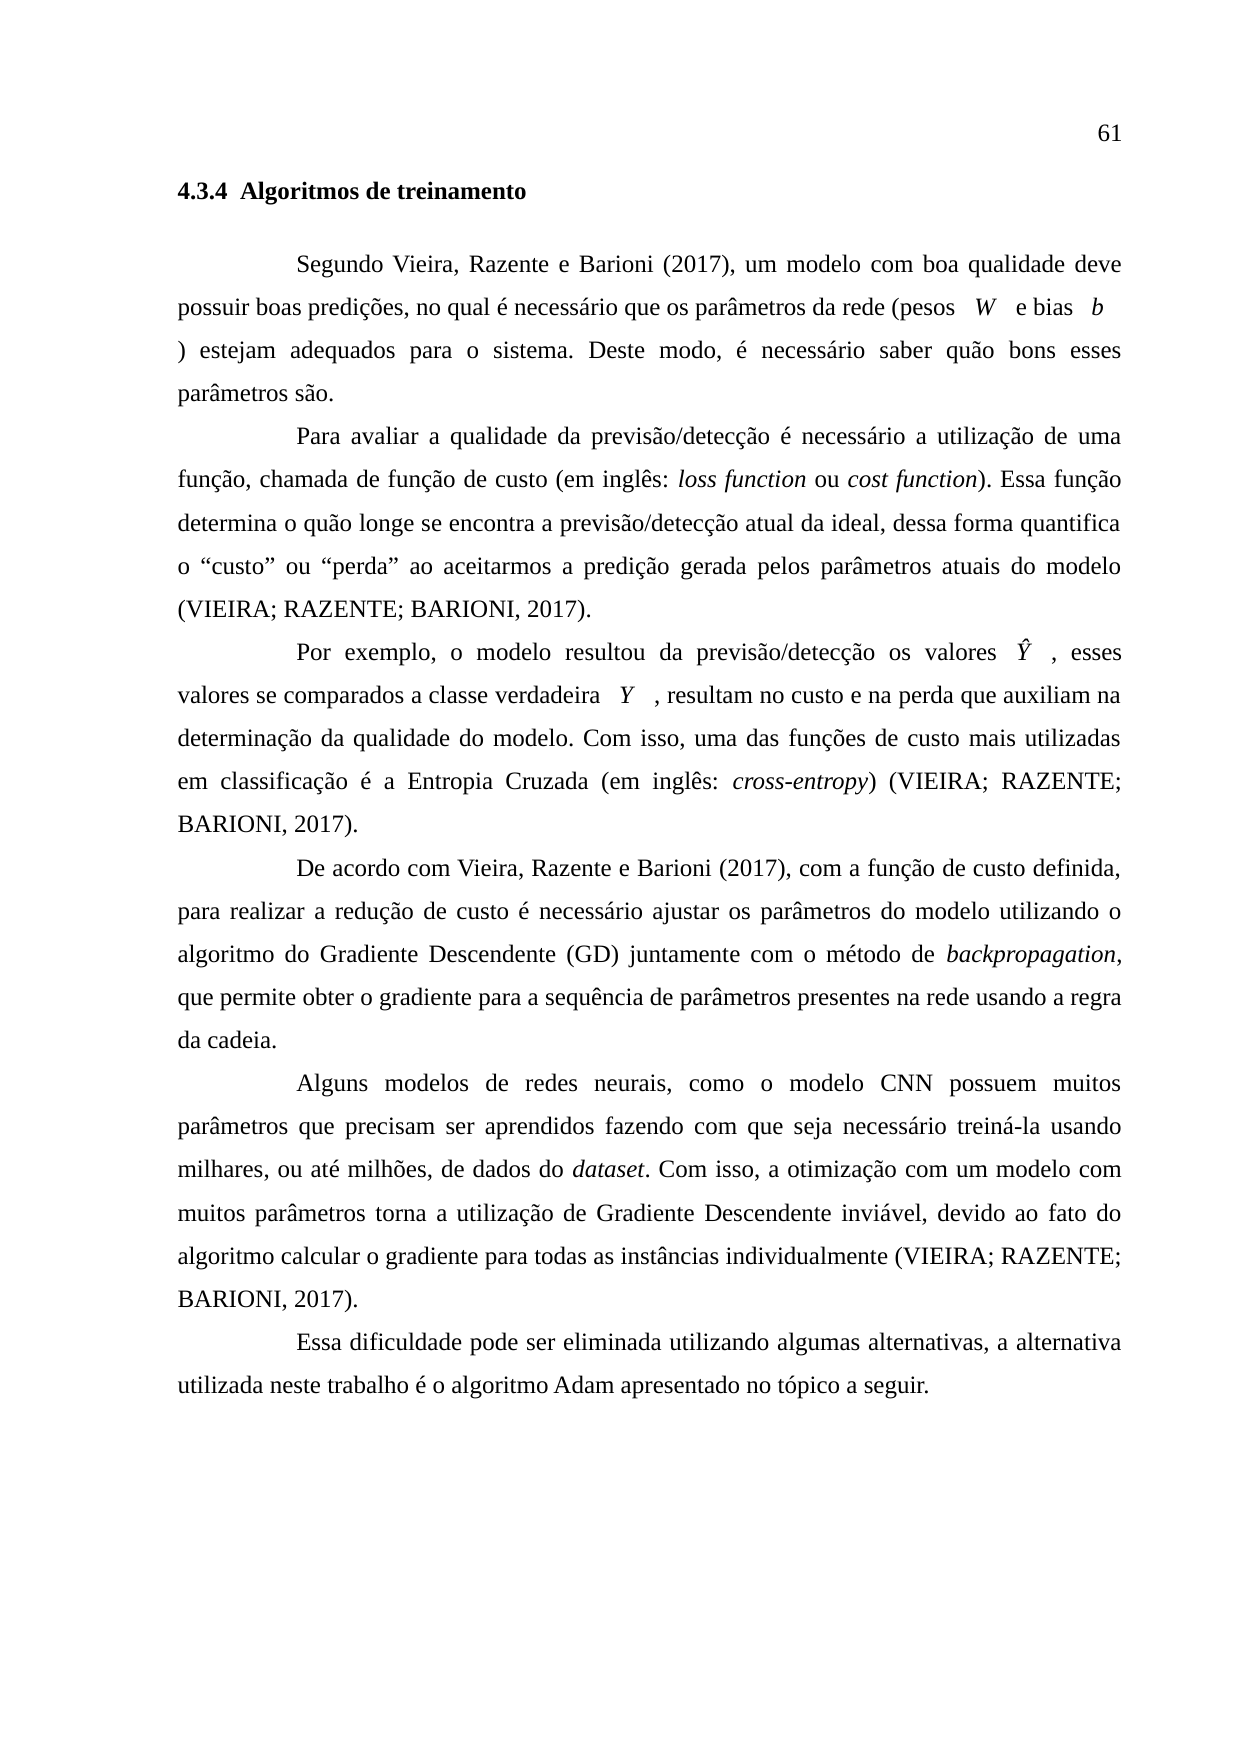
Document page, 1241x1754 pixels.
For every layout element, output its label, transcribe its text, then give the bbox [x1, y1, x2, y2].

subtitle Algoritmos de treinamento [177, 176, 1122, 205]
text Alguns modelos de redes neurais, como o modelo CNN possuem muitos parâmetros que precisam ser aprendidos fazendo com que seja necessário treiná-la usando milhares, ou até milhões, de dados do dataset. Com isso, a otimização com um modelo com muitos parâmetros torna a utilização de Gradiente Descendente inviável, devido ao fato do algoritmo calcular o gradiente para todas as instâncias individualmente (VIEIRA; RAZENTE; BARIONI, 2017). [177, 1068, 1122, 1313]
text Essa dificuldade pode ser eliminada utilizando algumas alternativas, a alternativa utilizada neste trabalho é o algoritmo Adam apresentado no tópico a seguir. [177, 1327, 1122, 1399]
text Por exemplo, o modelo resultou da previsão/detecção os valores, esses valores se comparados a classe verdadeira, resultam no custo e na perda que auxiliam na determinação da qualidade do modelo. Com isso, uma das funções de custo mais utilizadas em classificação é a Entropia Cruzada (em inglês: cross-entropy) (VIEIRA; RAZENTE; BARIONI, 2017). [177, 637, 1122, 838]
text De acordo com Vieira, Razente e Barioni (2017), com a função de custo definida, para realizar a redução de custo é necessário ajustar os parâmetros do modelo utilizando o algoritmo do Gradiente Descendente (GD) juntamente com o método de backpropagation, que permite obter o gradiente para a sequência de parâmetros presentes na rede usando a regra da cadeia. [177, 853, 1122, 1054]
text Para avaliar a qualidade da previsão/detecção é necessário a utilização de uma função, chamada de função de custo (em inglês: loss function ou cost function). Essa função determina o quão longe se encontra a previsão/detecção atual da ideal, dessa forma quantifica o “custo” ou “perda” ao aceitarmos a predição gerada pelos parâmetros atuais do modelo (VIEIRA; RAZENTE; BARIONI, 2017). [177, 421, 1122, 623]
text Segundo Vieira, Razente e Barioni (2017), um modelo com boa qualidade deve possuir boas predições, no qual é necessário que os parâmetros da rede (pesose bias) estejam adequados para o sistema. Deste modo, é necessário saber quão bons esses parâmetros são. [177, 249, 1122, 407]
